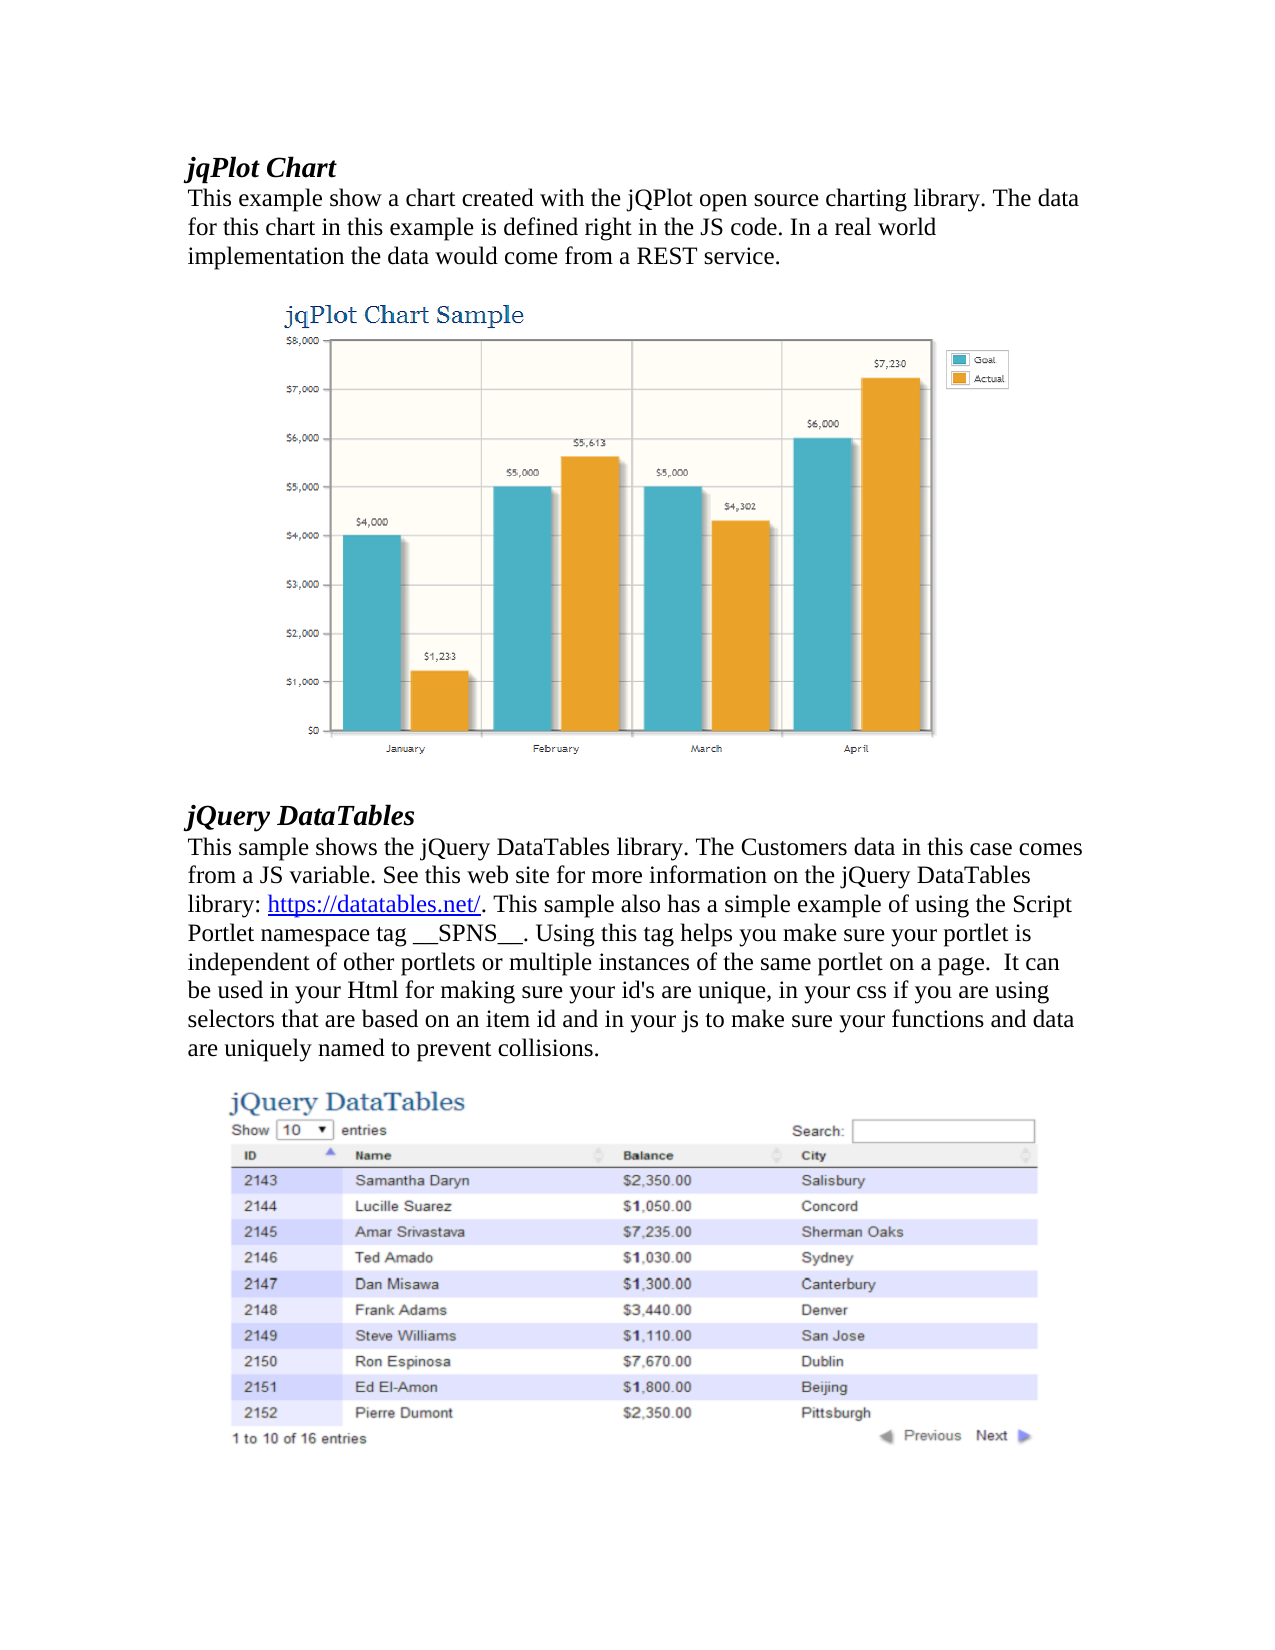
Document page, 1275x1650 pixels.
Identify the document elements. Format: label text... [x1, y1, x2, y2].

text jQuery DataTables [187, 798, 1087, 832]
picture [231, 271, 1044, 768]
text from a JS variable. See this web site for more information on the jQuery DataTables library: https://datatables.net/. This sample also has a simple example of using the Script Portlet namespace tag __SPNS__. Using this tag helps you make sure your portlet is independent of other portlets or multiple instances of the same portlet on a page. It can be used in your Html for making sure your id's are unique, in your css if you are using selectors that are based on an item id and in your js to make sure your functions and data are uniquely named to prevent collisions. [187, 860, 1087, 1062]
text This example show a chart created with the jQPlot open source charting library. The data for this chart in this example is defined right in the JS code. In a real world implementation the data would come from a REST service. [187, 183, 1087, 270]
text This sample shows the jQuery DataTables library. The Customers data in this case comes [187, 832, 1087, 860]
text jqPlot Chart [187, 150, 1087, 183]
picture [189, 1063, 1086, 1466]
